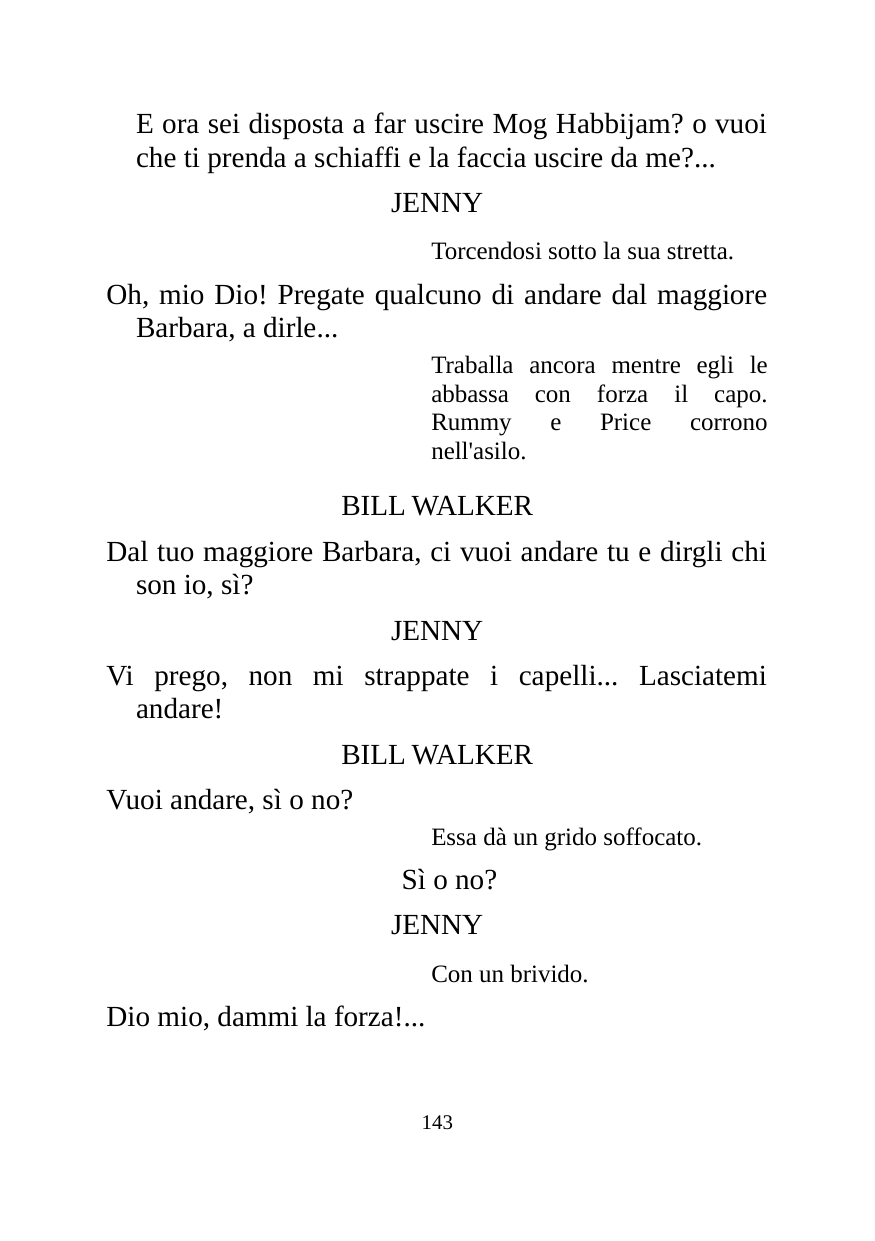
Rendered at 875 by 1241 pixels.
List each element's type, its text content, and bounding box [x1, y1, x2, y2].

text Traballa ancora mentre egli le abbassa con forza il capo. Rummy e Price corrono nell'asilo. [431, 350, 768, 465]
text E ora sei disposta a far uscire Mog Habbijam? o vuoi che ti prenda a schiaffi e la faccia uscire da me?... [136, 106, 768, 173]
text Oh, mio Dio! Pregate qualcuno di andare dal maggiore Barbara, a dirle... [106, 277, 768, 344]
text JENNY [106, 907, 768, 941]
text Vi prego, non mi strappate i capelli... Lasciatemi andare! [106, 658, 768, 725]
text Essa dà un grido soffocato. [431, 822, 768, 850]
text JENNY [106, 613, 768, 646]
text JENNY [106, 185, 768, 219]
text Torcendosi sotto la sua stretta. [431, 236, 768, 265]
text Con un brivido. [431, 959, 768, 987]
text Dal tuo maggiore Barbara, ci vuoi andare tu e dirgli chi son io, sì? [106, 534, 768, 601]
text BILL WALKER [106, 737, 768, 770]
text Sì o no? [136, 862, 768, 896]
text BILL WALKER [106, 488, 768, 522]
text Dio mio, dammi la forza!... [106, 999, 768, 1033]
text Vuoi andare, sì o no? [106, 782, 768, 816]
